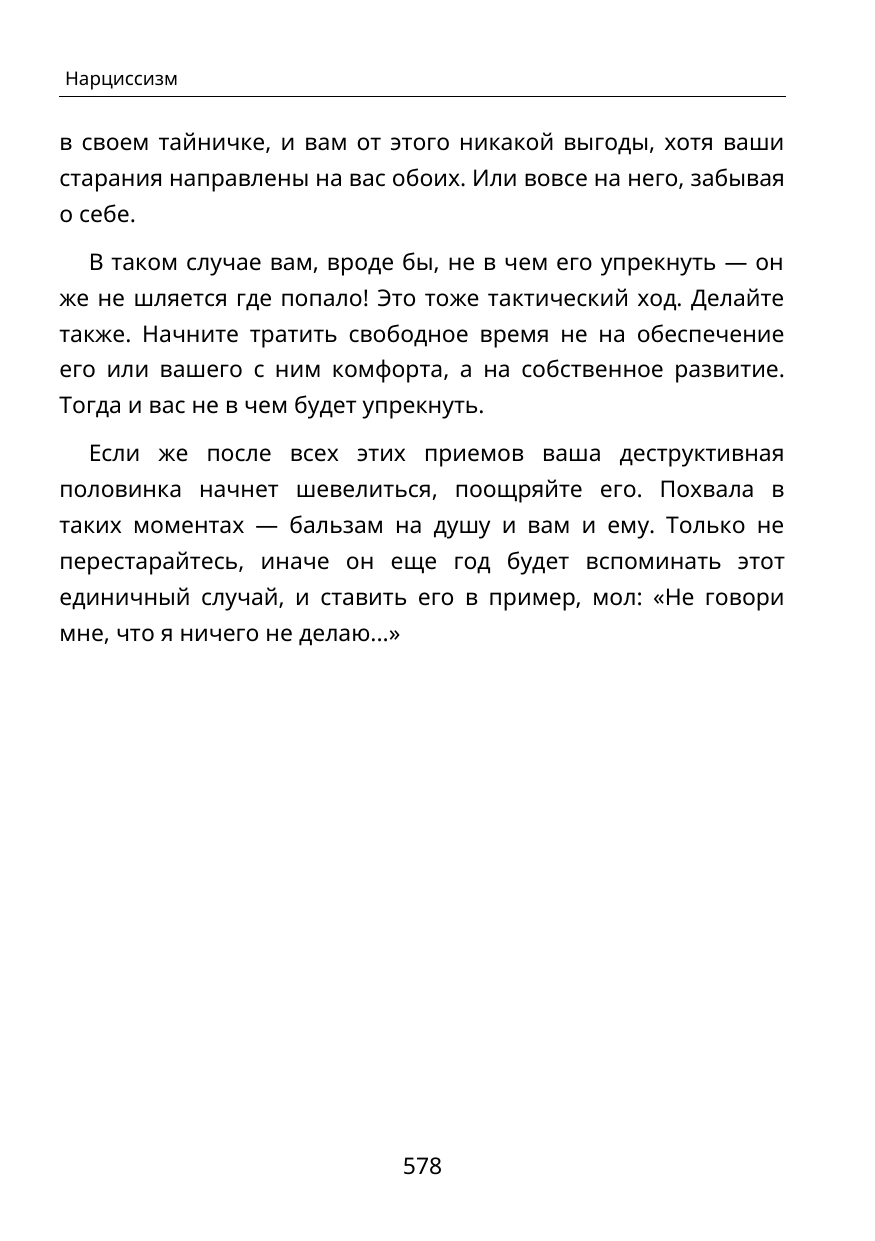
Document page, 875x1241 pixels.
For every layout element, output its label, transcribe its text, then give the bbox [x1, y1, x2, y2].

text В таком случае вам, вроде бы, не в чем его упрекнуть — он же не шляется где попало! Это тоже тактический ход. Делайте также. Начните тратить свободное время не на обеспечение его или вашего с ним комфорта, а на собственное развитие. Тогда и вас не в чем будет упрекнуть. [59, 246, 786, 421]
text в своем тайничке, и вам от этого никакой выгоды, хотя ваши старания направлены на вас обоих. Или вовсе на него, забывая о себе. [59, 126, 786, 229]
text Если же после всех этих приемов ваша деструктивная половинка начнет шевелиться, поощряйте его. Похвала в таких моментах — бальзам на душу и вам и ему. Только не перестарайтесь, иначе он еще год будет вспоминать этот единичный случай, и ставить его в пример, мол: «Не говори мне, что я ничего не делаю...» [59, 437, 786, 648]
